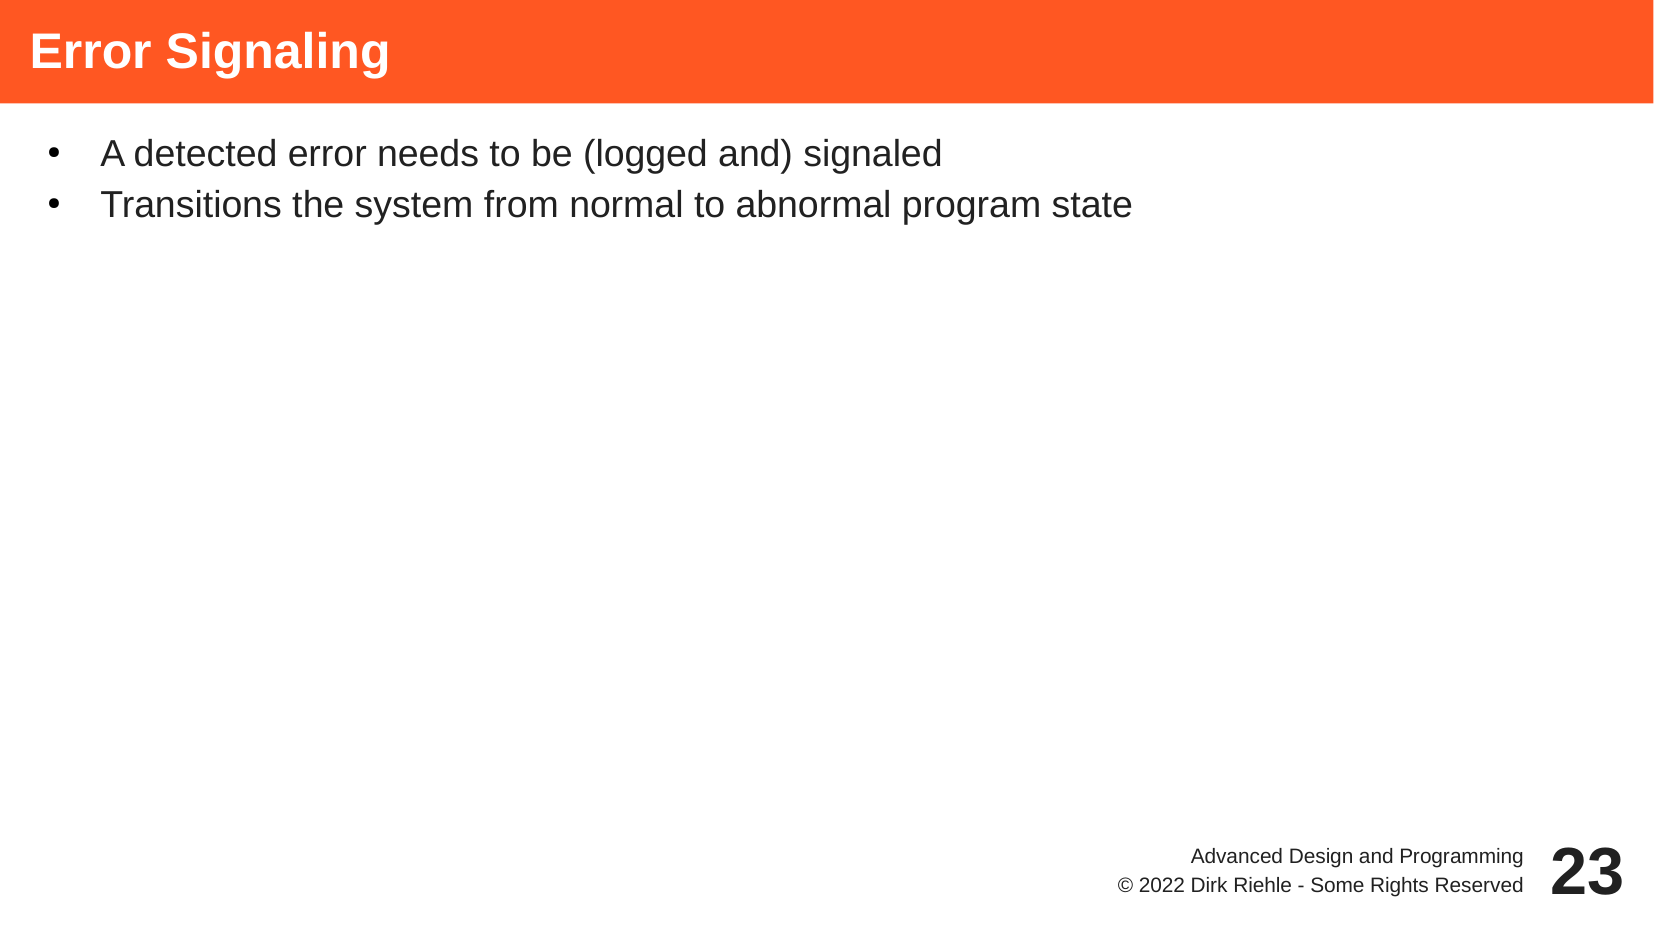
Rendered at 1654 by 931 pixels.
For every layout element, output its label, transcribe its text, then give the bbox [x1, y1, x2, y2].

title Error Signaling [0, 0, 1654, 104]
list A detected error needs to be (logged and) signaled Transitions the system from normal to abnormal program state [29, 132, 1625, 813]
